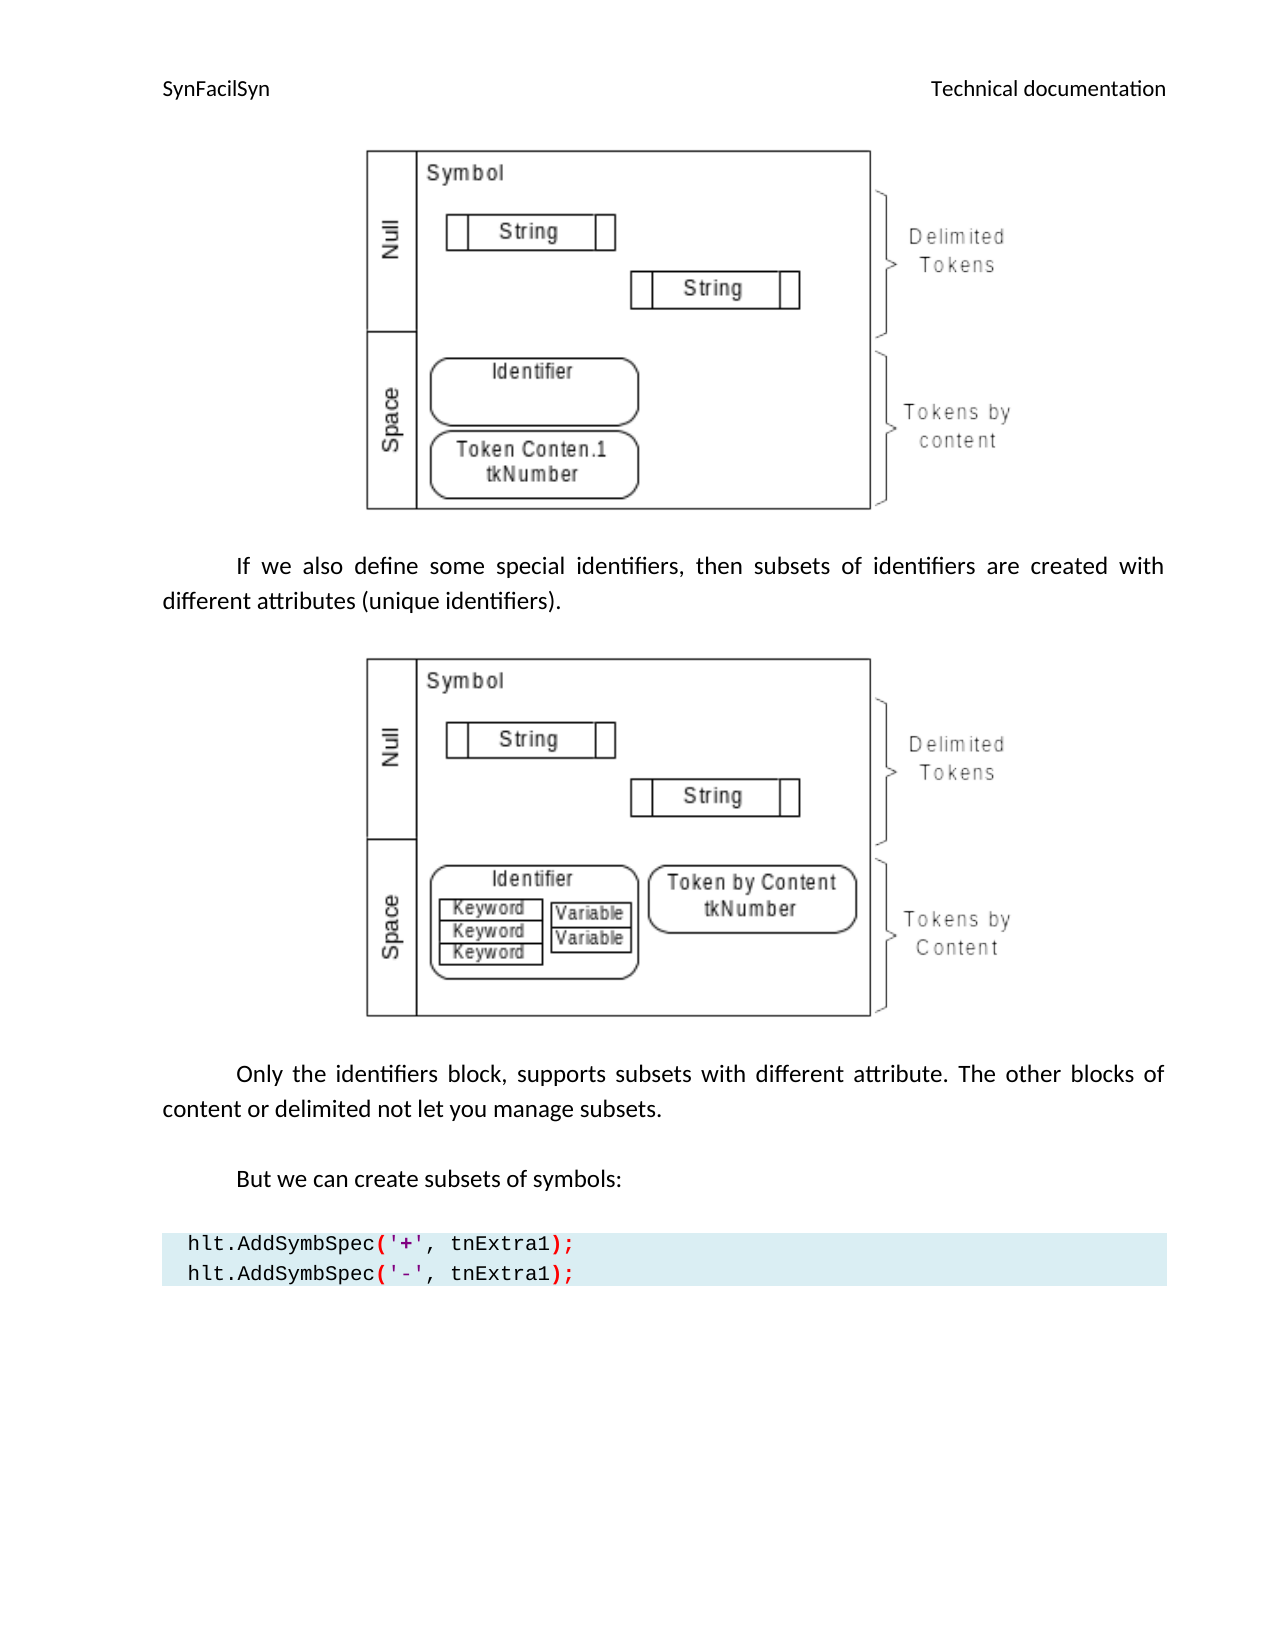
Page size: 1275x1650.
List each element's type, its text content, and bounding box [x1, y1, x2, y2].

text If we also define some special identifiers, then subsets of identifiers are created with different attributes (unique identifiers). [162, 550, 1167, 616]
text hlt.AddSymbSpec('+', tnExtra1); [162, 1233, 1167, 1257]
text hlt.AddSymbSpec('-', tnExtra1); [162, 1262, 1167, 1286]
text But we can create subsets of symbols: [162, 1163, 1167, 1194]
text Only the identifiers block, supports subsets with different attribute. The other blocks of content or delimited not let you manage subsets. [162, 1058, 1167, 1124]
